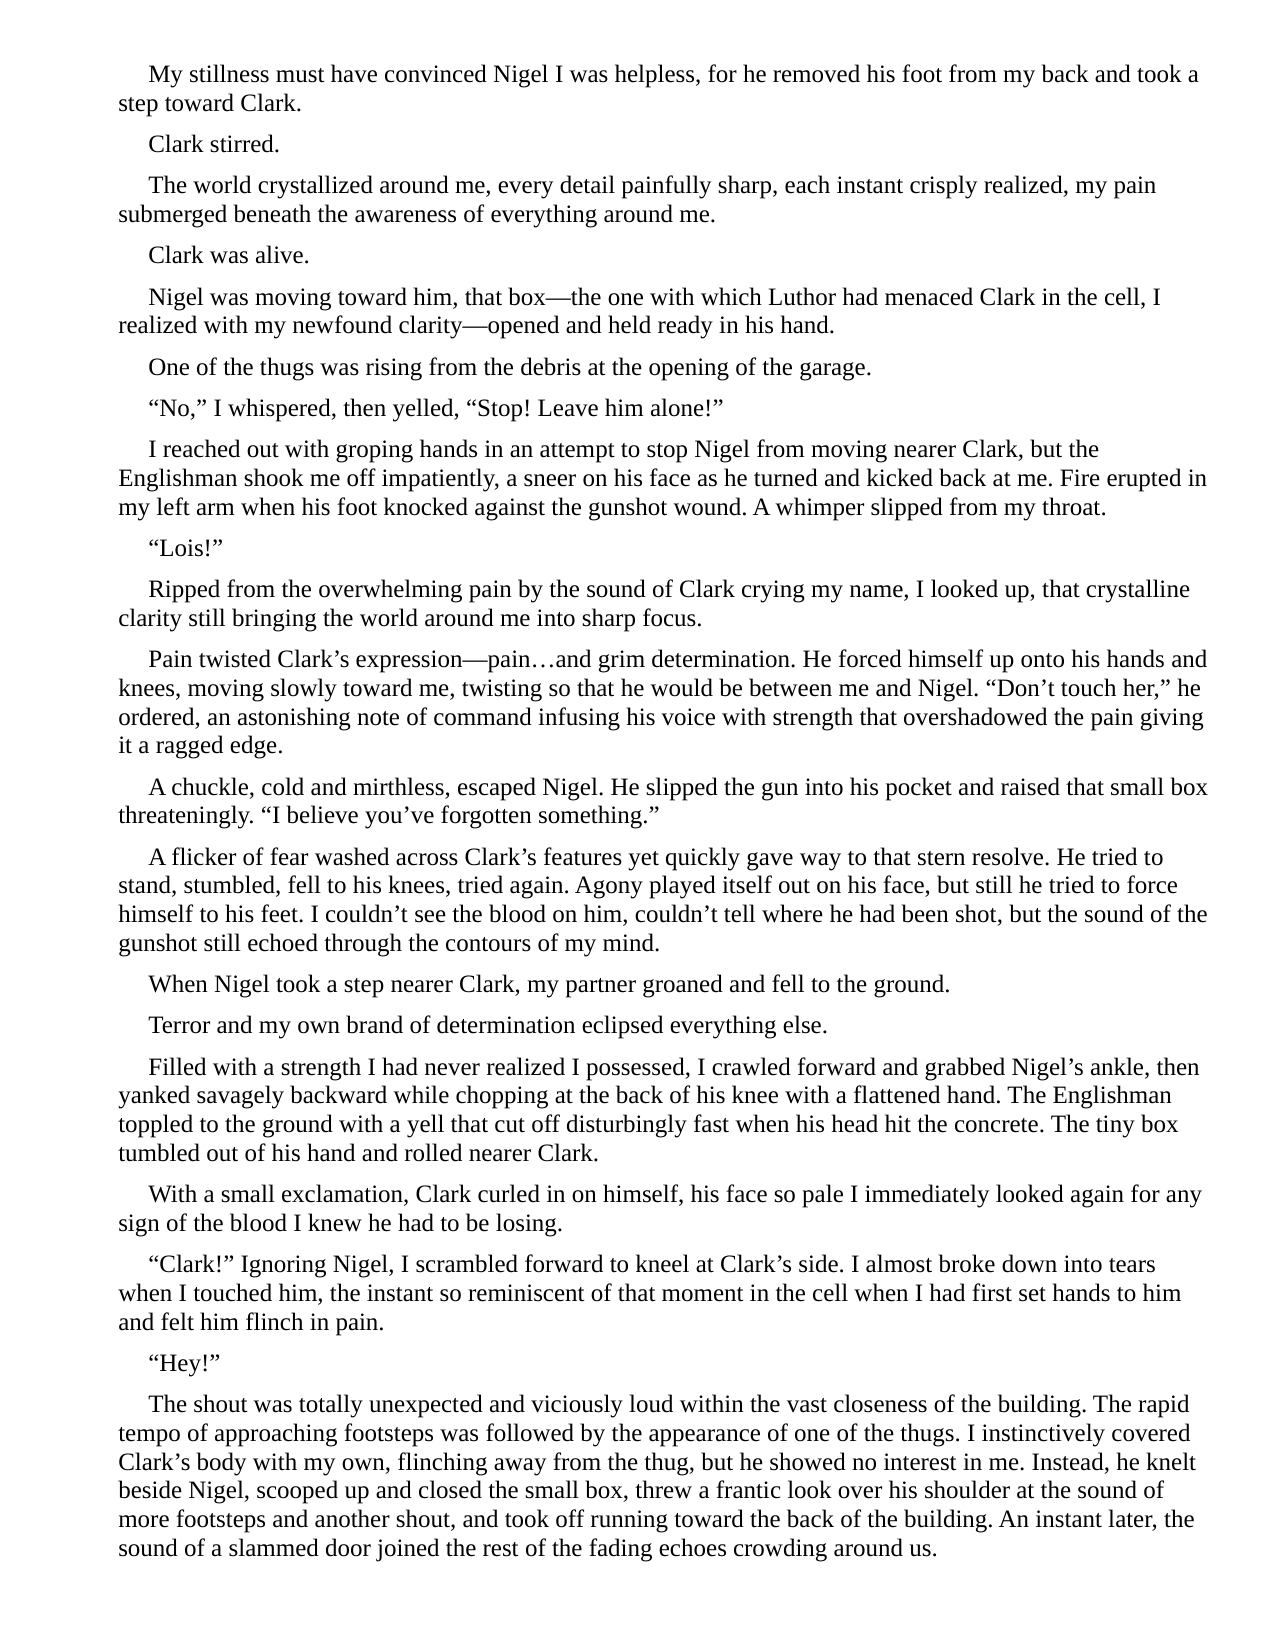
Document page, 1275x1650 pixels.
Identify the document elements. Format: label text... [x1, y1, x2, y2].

text “Clark!” Ignoring Nigel, I scrambled forward to kneel at Clark’s side. I almost broke down into tears when I touched him, the instant so reminiscent of that moment in the cell when I had first set hands to him and felt him flinch in pain. [118, 1249, 1216, 1335]
text With a small exclamation, Clark curled in on himself, his face so pale I immediately looked again for any sign of the blood I knew he had to be losing. [118, 1179, 1216, 1237]
text When Nigel took a step nearer Clark, my partner groaned and fell to the ground. [118, 969, 1216, 998]
text “No,” I whispered, then yelled, “Stop! Leave him alone!” [118, 393, 1216, 422]
text Clark stirred. [118, 129, 1216, 158]
text I reached out with groping hands in an attempt to stop Nigel from moving nearer Clark, but the Englishman shook me off impatiently, a sneer on his face as he turned and kicked back at me. Fire erupted in my left arm when his foot knocked against the gunshot wound. A whimper slipped from my throat. [118, 434, 1216, 520]
text Filled with a strength I had never realized I possessed, I crawled forward and grabbed Nigel’s ankle, then yanked savagely backward while chopping at the back of his knee with a flattened hand. The Englishman toppled to the ground with a yell that cut off disturbingly fast when his head hit the concrete. The tiny box tumbled out of his hand and rolled nearer Clark. [118, 1052, 1216, 1167]
text The world crystallized around me, every detail painfully sharp, each instant crisply realized, my pain submerged beneath the awareness of everything around me. [118, 170, 1216, 228]
text Clark was alive. [118, 240, 1216, 269]
text The shout was totally unexpected and viciously loud within the vast closeness of the building. The rapid tempo of approaching footsteps was followed by the appearance of one of the thugs. I instinctively covered Clark’s body with my own, flinching away from the thug, but he showed no interest in me. Instead, he knelt beside Nigel, scooped up and closed the small box, threw a frantic look over his shoulder at the sound of more footsteps and another shout, and took off running toward the back of the building. An instant later, the sound of a slammed door joined the rest of the fading echoes crowding around us. [118, 1389, 1216, 1562]
text One of the thugs was rising from the debris at the opening of the garage. [118, 352, 1216, 380]
text My stillness must have convinced Nigel I was helpless, for he removed his foot from my back and took a step toward Clark. [118, 59, 1216, 117]
text Nigel was moving toward him, that box—the one with which Luthor had menaced Clark in the cell, I realized with my newfound clarity—opened and held ready in his hand. [118, 282, 1216, 339]
text Terror and my own brand of determination eclipsed everything else. [118, 1010, 1216, 1039]
text Pain twisted Clark’s expression—pain…and grim determination. He forced himself up onto his hands and knees, moving slowly toward me, twisting so that he would be between me and Nigel. “Don’t touch her,” he ordered, an astonishing note of command infusing his voice with strength that overshadowed the pain giving it a ragged edge. [118, 644, 1216, 759]
text “Hey!” [118, 1348, 1216, 1377]
text A chuckle, cold and mirthless, escaped Nigel. He slipped the gun into his pocket and raised that small box threateningly. “I believe you’ve forgotten something.” [118, 772, 1216, 829]
text Ripped from the overwhelming pain by the sound of Clark crying my name, I looked up, that crystalline clarity still bringing the world around me into sharp focus. [118, 574, 1216, 632]
text A flicker of fear washed across Clark’s features yet quickly gave way to that stern resolve. He tried to stand, stumbled, fell to his knees, tried again. Agony played itself out on his face, but still he tried to force himself to his feet. I couldn’t see the blood on him, couldn’t tell where he had been shot, but the sound of the gunshot still echoed through the contours of my mind. [118, 842, 1216, 957]
text “Lois!” [118, 533, 1216, 562]
